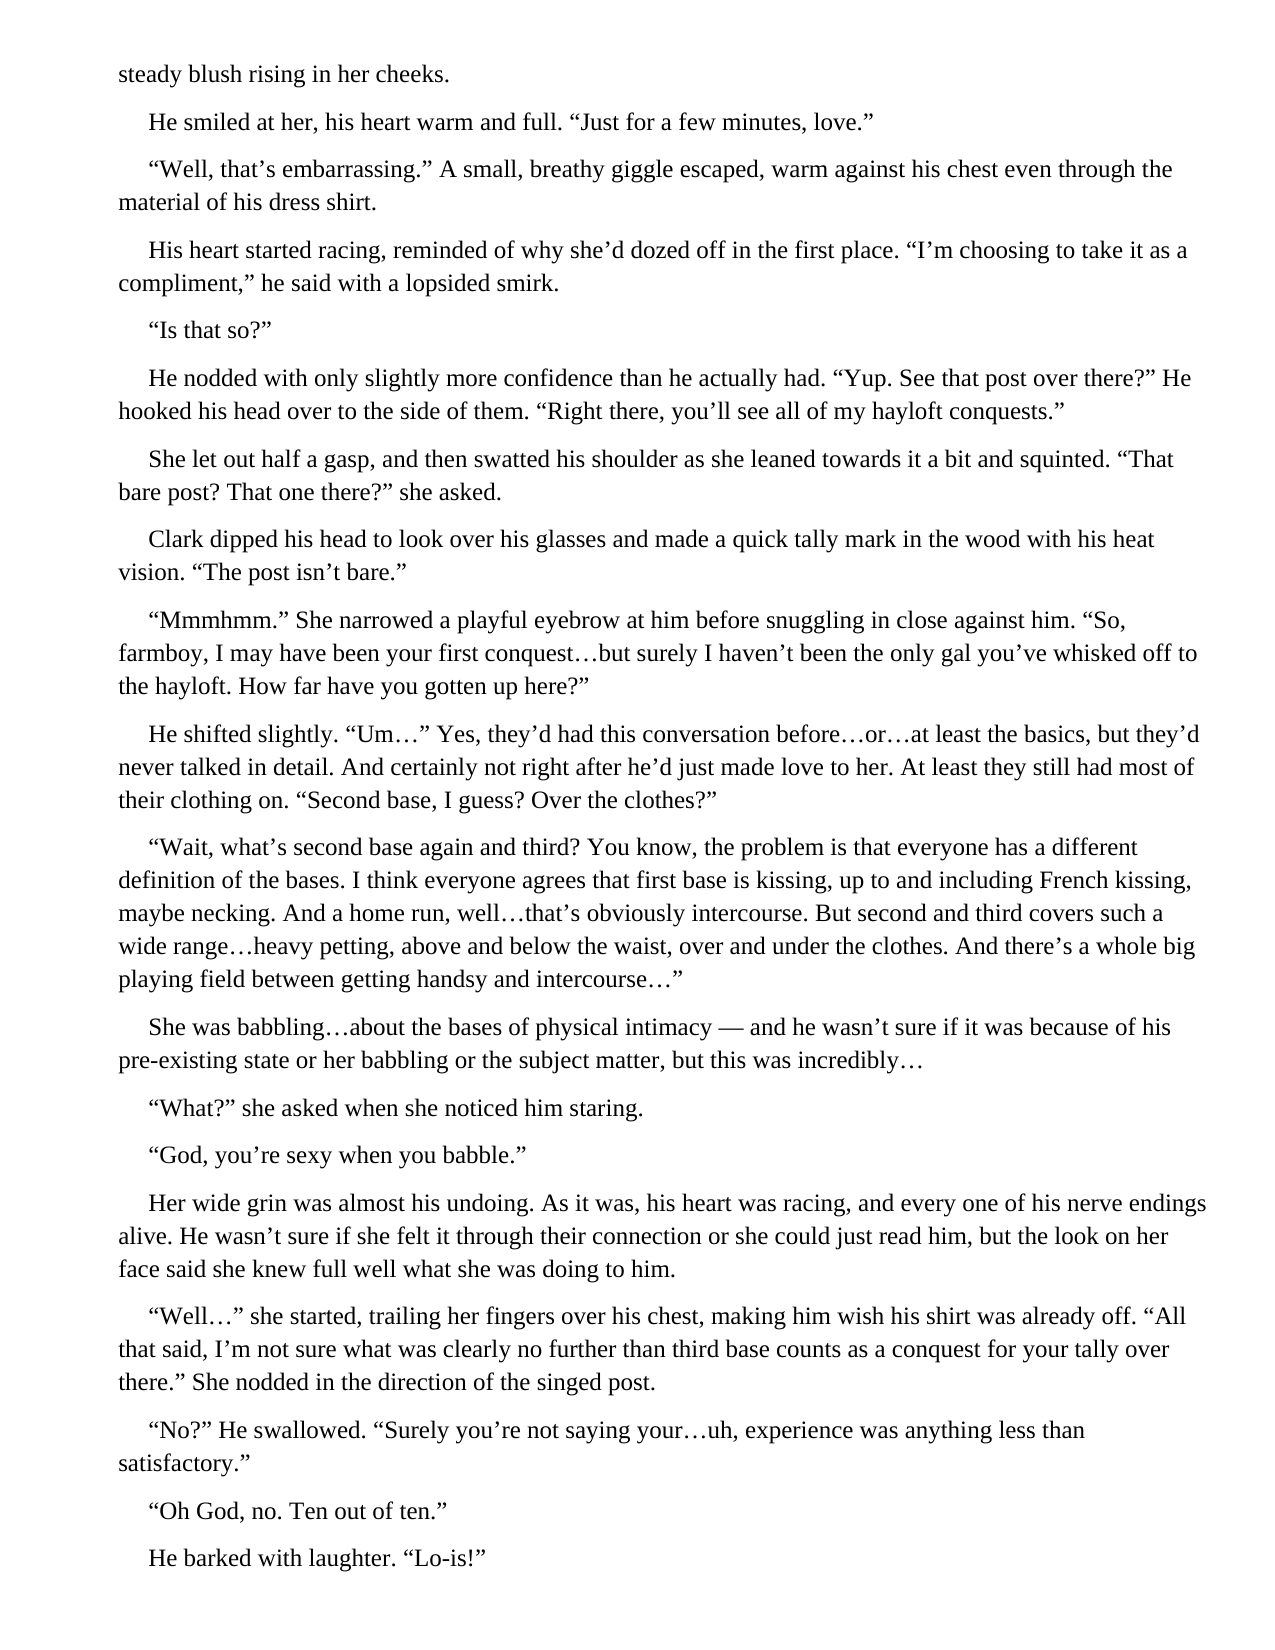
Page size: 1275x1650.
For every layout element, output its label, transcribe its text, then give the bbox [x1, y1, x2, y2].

text “God, you’re sexy when you babble.” [118, 1140, 1216, 1169]
text “Mmmhmm.” She narrowed a playful eyebrow at him before snuggling in close against him. “So, farmboy, I may have been your first conquest…but surely I haven’t been the only gal you’ve whisked off to the hayloft. How far have you gotten up here?” [118, 605, 1216, 700]
text His heart started racing, reminded of why she’d dozed off in the first place. “I’m choosing to take it as a compliment,” he said with a lopsided smirk. [118, 235, 1216, 297]
text He shifted slightly. “Um…” Yes, they’d had this conversation before…or…at least the basics, but they’d never talked in detail. And certainly not right after he’d just made love to her. At least they still had most of their clothing on. “Second base, I guess? Over the clothes?” [118, 719, 1216, 813]
text “Well, that’s embarrassing.” A small, breathy giggle escaped, warm against his chest even through the material of his dress shirt. [118, 154, 1216, 216]
text steady blush rising in her cheeks. [118, 59, 1216, 88]
text He barked with laughter. “Lo-is!” [118, 1543, 1216, 1572]
text “Is that so?” [118, 316, 1216, 344]
text “No?” He swallowed. “Surely you’re not saying your…uh, experience was anything less than satisfactory.” [118, 1415, 1216, 1477]
text Her wide grin was almost his undoing. As it was, his heart was racing, and every one of his nerve endings alive. He wasn’t sure if she felt it through their connection or she could just read him, but the look on her face said she knew full well what she was doing to him. [118, 1188, 1216, 1283]
text Clark dipped his head to look over his glasses and made a quick tally mark in the wood with his heat vision. “The post isn’t bare.” [118, 524, 1216, 586]
text He smiled at her, his heart warm and full. “Just for a few minutes, love.” [118, 107, 1216, 135]
text “What?” she asked when she noticed him staring. [118, 1093, 1216, 1121]
text “Wait, what’s second base again and third? You know, the problem is that everyone has a different definition of the bases. I think everyone agrees that first base is kissing, up to and including French kissing, maybe necking. And a home run, well…that’s obviously intercourse. But second and third covers such a wide range…heavy petting, above and below the waist, over and under the clothes. And there’s a whole big playing field between getting handsy and intercourse…” [118, 832, 1216, 993]
text He nodded with only slightly more confidence than he actually had. “Yup. See that post over there?” He hooked his head over to the side of them. “Right there, you’ll see all of my hayloft conquests.” [118, 363, 1216, 425]
text She let out half a gasp, and then swatted his shoulder as she leaned towards it a bit and squinted. “That bare post? That one there?” she asked. [118, 444, 1216, 506]
text She was babbling…about the bases of physical intimacy — and he wasn’t sure if it was because of his pre-existing state or her babbling or the subject matter, but this was incredibly… [118, 1012, 1216, 1074]
text “Oh God, no. Ten out of ten.” [118, 1496, 1216, 1524]
text “Well…” she started, trailing her fingers over his chest, making him wish his shirt was already off. “All that said, I’m not sure what was clearly no further than third base counts as a conquest for your tally over there.” She nodded in the direction of the singed post. [118, 1301, 1216, 1396]
